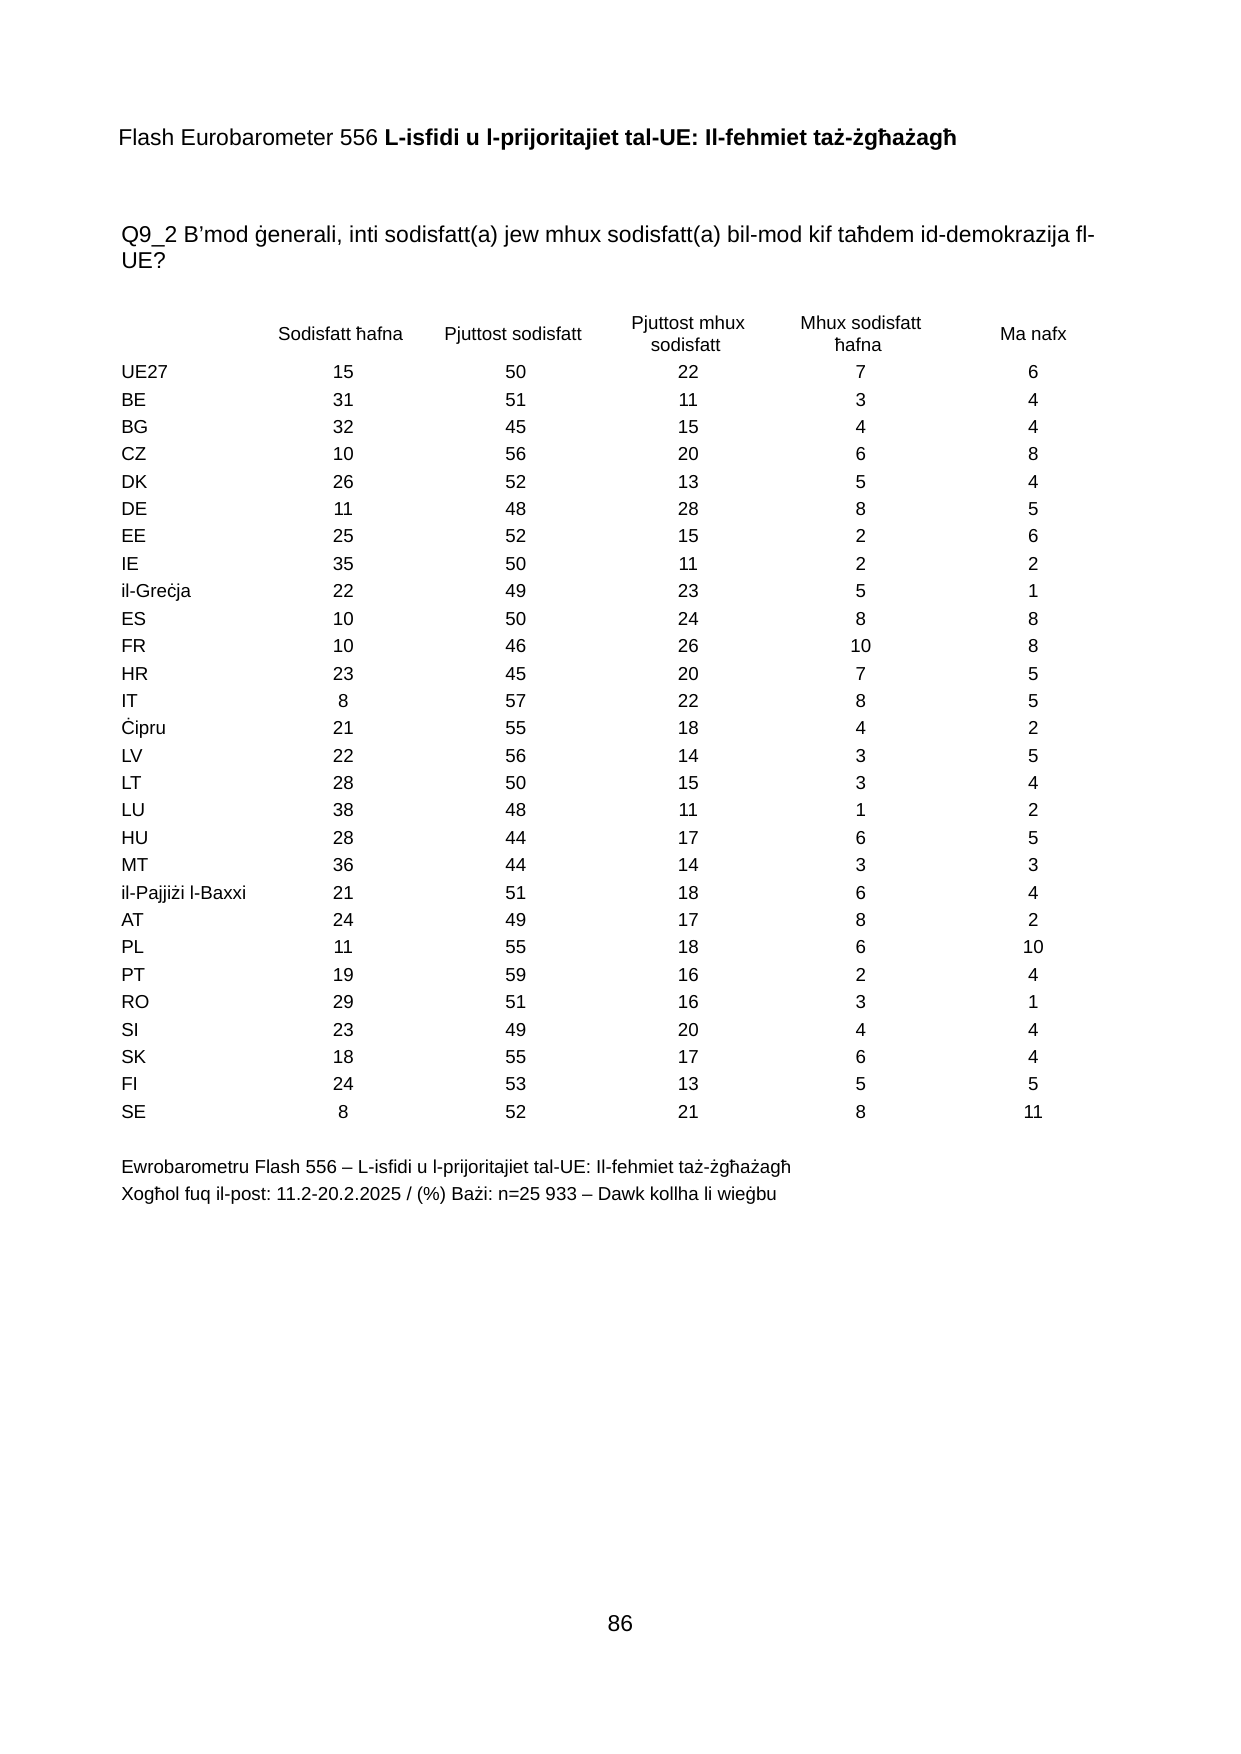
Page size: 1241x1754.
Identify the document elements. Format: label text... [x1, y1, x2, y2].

table_cell 10 [257, 605, 429, 632]
table_cell 28 [602, 495, 774, 522]
table_cell 4 [947, 385, 1119, 413]
table_cell 21 [257, 879, 429, 906]
table_cell 45 [429, 659, 602, 687]
table_cell Sodisfatt ħafna [257, 309, 429, 358]
table_cell 6 [774, 879, 947, 906]
table_cell CZ [118, 440, 257, 468]
table_cell SI [118, 1016, 257, 1043]
table_cell EE [118, 523, 257, 550]
table_cell 18 [602, 714, 774, 742]
table_cell 22 [257, 577, 429, 604]
table_cell 52 [429, 523, 602, 550]
table_cell 22 [602, 358, 774, 385]
table_cell [118, 277, 257, 309]
table_cell 38 [257, 796, 429, 824]
table_cell 8 [774, 906, 947, 933]
table_cell 51 [429, 988, 602, 1016]
table_cell [118, 309, 257, 358]
table_cell 26 [602, 632, 774, 659]
table_cell 11 [602, 796, 774, 824]
table_cell 7 [774, 358, 947, 385]
table_cell 4 [947, 879, 1119, 906]
table_cell 55 [429, 933, 602, 961]
table_cell 15 [602, 769, 774, 796]
table_cell 4 [947, 1043, 1119, 1070]
table_cell 31 [257, 385, 429, 413]
table_cell 55 [429, 1043, 602, 1070]
table_cell 5 [947, 659, 1119, 687]
table_cell FI [118, 1070, 257, 1098]
table_cell 50 [429, 550, 602, 577]
table_cell 56 [429, 742, 602, 769]
table_cell 23 [257, 659, 429, 687]
table_cell 4 [947, 961, 1119, 988]
table_cell 6 [774, 824, 947, 851]
table_cell DK [118, 468, 257, 495]
table_cell 1 [947, 577, 1119, 604]
table_cell 51 [429, 385, 602, 413]
table_cell 10 [257, 632, 429, 659]
table_cell 11 [947, 1098, 1119, 1125]
table_cell 24 [602, 605, 774, 632]
table_cell 2 [947, 714, 1119, 742]
table_cell 19 [257, 961, 429, 988]
table_cell 4 [947, 468, 1119, 495]
table_cell 44 [429, 824, 602, 851]
table_cell 2 [947, 550, 1119, 577]
table_cell 18 [602, 879, 774, 906]
table_cell 10 [257, 440, 429, 468]
table_cell 23 [602, 577, 774, 604]
table_cell Pjuttost sodisfatt [429, 309, 602, 358]
table_cell 48 [429, 495, 602, 522]
table_cell 20 [602, 440, 774, 468]
table_cell HU [118, 824, 257, 851]
table_cell [774, 1125, 947, 1152]
table_cell 6 [774, 440, 947, 468]
table_cell 5 [774, 468, 947, 495]
table_cell 15 [257, 358, 429, 385]
table_cell 22 [257, 742, 429, 769]
table_cell [118, 1125, 257, 1152]
table_cell 2 [774, 523, 947, 550]
table_cell 17 [602, 824, 774, 851]
table_cell 32 [257, 413, 429, 440]
table_cell 4 [774, 1016, 947, 1043]
table_cell 10 [774, 632, 947, 659]
table_cell Xogħol fuq il-post: 11.2-20.2.2025 / (%) Bażi: n=25 933 – Dawk kollha li wieġbu [118, 1180, 1119, 1207]
table_cell 56 [429, 440, 602, 468]
table_cell AT [118, 906, 257, 933]
table_cell 20 [602, 1016, 774, 1043]
table_cell 10 [947, 933, 1119, 961]
table_cell 21 [602, 1098, 774, 1125]
table_cell 57 [429, 687, 602, 714]
table_cell 51 [429, 879, 602, 906]
table_cell 14 [602, 851, 774, 878]
table_cell 6 [774, 1043, 947, 1070]
table_cell 16 [602, 988, 774, 1016]
table_cell 11 [257, 495, 429, 522]
table_cell 49 [429, 577, 602, 604]
table_cell [774, 277, 947, 309]
table_cell 24 [257, 906, 429, 933]
table_cell 49 [429, 1016, 602, 1043]
table_cell UE27 [118, 358, 257, 385]
table_cell FR [118, 632, 257, 659]
table_cell 6 [774, 933, 947, 961]
table_cell 1 [774, 796, 947, 824]
table_cell 4 [774, 714, 947, 742]
table_cell 16 [602, 961, 774, 988]
table_cell 8 [947, 440, 1119, 468]
table_cell 18 [602, 933, 774, 961]
table_cell 44 [429, 851, 602, 878]
table_cell 24 [257, 1070, 429, 1098]
table_cell 5 [947, 495, 1119, 522]
table_cell Ewrobarometru Flash 556 – L-isfidi u l-prijoritajiet tal-UE: Il-fehmiet taż-żgħażagħ [118, 1153, 1119, 1180]
table_cell 28 [257, 824, 429, 851]
table_cell 11 [257, 933, 429, 961]
table_cell 4 [947, 769, 1119, 796]
table_cell 15 [602, 523, 774, 550]
table_cell 3 [774, 385, 947, 413]
table_cell 2 [774, 550, 947, 577]
table_cell 13 [602, 1070, 774, 1098]
table_cell 3 [774, 851, 947, 878]
table_cell 52 [429, 468, 602, 495]
table_cell 35 [257, 550, 429, 577]
table_cell 3 [774, 988, 947, 1016]
table_cell 4 [774, 413, 947, 440]
table_cell 46 [429, 632, 602, 659]
table_cell 8 [947, 632, 1119, 659]
table_cell 6 [947, 358, 1119, 385]
table_cell 11 [602, 550, 774, 577]
table_cell Ċipru [118, 714, 257, 742]
table_cell LT [118, 769, 257, 796]
table_cell 8 [774, 605, 947, 632]
table_cell 49 [429, 906, 602, 933]
table_cell 8 [947, 605, 1119, 632]
table_cell [947, 277, 1119, 309]
table_cell 2 [947, 906, 1119, 933]
table_cell Pjuttost mhux sodisfatt [602, 309, 774, 358]
table_cell 8 [257, 1098, 429, 1125]
table_cell ES [118, 605, 257, 632]
table_cell 55 [429, 714, 602, 742]
table_cell 14 [602, 742, 774, 769]
table_cell 36 [257, 851, 429, 878]
table_cell 23 [257, 1016, 429, 1043]
table_cell 17 [602, 906, 774, 933]
table_cell 15 [602, 413, 774, 440]
table_cell LV [118, 742, 257, 769]
table_cell 48 [429, 796, 602, 824]
table_cell 45 [429, 413, 602, 440]
table_cell 2 [947, 796, 1119, 824]
table_cell 50 [429, 605, 602, 632]
table_cell 26 [257, 468, 429, 495]
table_cell MT [118, 851, 257, 878]
table_cell 13 [602, 468, 774, 495]
table_cell 1 [947, 988, 1119, 1016]
table_cell [257, 277, 429, 309]
table_cell 20 [602, 659, 774, 687]
table_header Q9_2 B’mod ġenerali, inti sodisfatt(a) jew mhux sodisfatt(a) bil-mod kif taħdem id-demokrazija fl-UE? [118, 218, 1119, 277]
table_cell Ma nafx [947, 309, 1119, 358]
table_cell 5 [774, 577, 947, 604]
table_cell 29 [257, 988, 429, 1016]
table_cell IT [118, 687, 257, 714]
table_cell 50 [429, 769, 602, 796]
table_cell 5 [947, 824, 1119, 851]
table_cell 53 [429, 1070, 602, 1098]
table_cell 28 [257, 769, 429, 796]
table_cell 4 [947, 1016, 1119, 1043]
table_cell [947, 1125, 1119, 1152]
table_cell BG [118, 413, 257, 440]
table_cell 11 [602, 385, 774, 413]
table_cell 8 [774, 495, 947, 522]
table_cell [429, 277, 602, 309]
table_cell 4 [947, 413, 1119, 440]
table_cell PT [118, 961, 257, 988]
table_cell 21 [257, 714, 429, 742]
table_cell 8 [774, 687, 947, 714]
table_cell [602, 277, 774, 309]
table_cell 59 [429, 961, 602, 988]
table_cell HR [118, 659, 257, 687]
table_cell 8 [257, 687, 429, 714]
table_cell BE [118, 385, 257, 413]
table_cell 8 [774, 1098, 947, 1125]
table_cell 5 [947, 742, 1119, 769]
table_cell 5 [947, 687, 1119, 714]
table_cell [429, 1125, 602, 1152]
table_cell 25 [257, 523, 429, 550]
table_cell 3 [774, 742, 947, 769]
table_cell 7 [774, 659, 947, 687]
table_cell 52 [429, 1098, 602, 1125]
table_cell 2 [774, 961, 947, 988]
table_cell SK [118, 1043, 257, 1070]
table_cell 3 [774, 769, 947, 796]
table_cell 5 [774, 1070, 947, 1098]
table_cell 6 [947, 523, 1119, 550]
table_cell [602, 1125, 774, 1152]
table_cell SE [118, 1098, 257, 1125]
table_cell LU [118, 796, 257, 824]
table_cell IE [118, 550, 257, 577]
table_cell [257, 1125, 429, 1152]
table_cell PL [118, 933, 257, 961]
table_cell 50 [429, 358, 602, 385]
table_cell 22 [602, 687, 774, 714]
table_cell 18 [257, 1043, 429, 1070]
table_cell DE [118, 495, 257, 522]
table_cell il-Pajjiżi l-Baxxi [118, 879, 257, 906]
table_cell 17 [602, 1043, 774, 1070]
table_cell Mhux sodisfatt ħafna [774, 309, 947, 358]
table_cell il-Greċja [118, 577, 257, 604]
table_cell RO [118, 988, 257, 1016]
table_cell 5 [947, 1070, 1119, 1098]
table_cell 3 [947, 851, 1119, 878]
